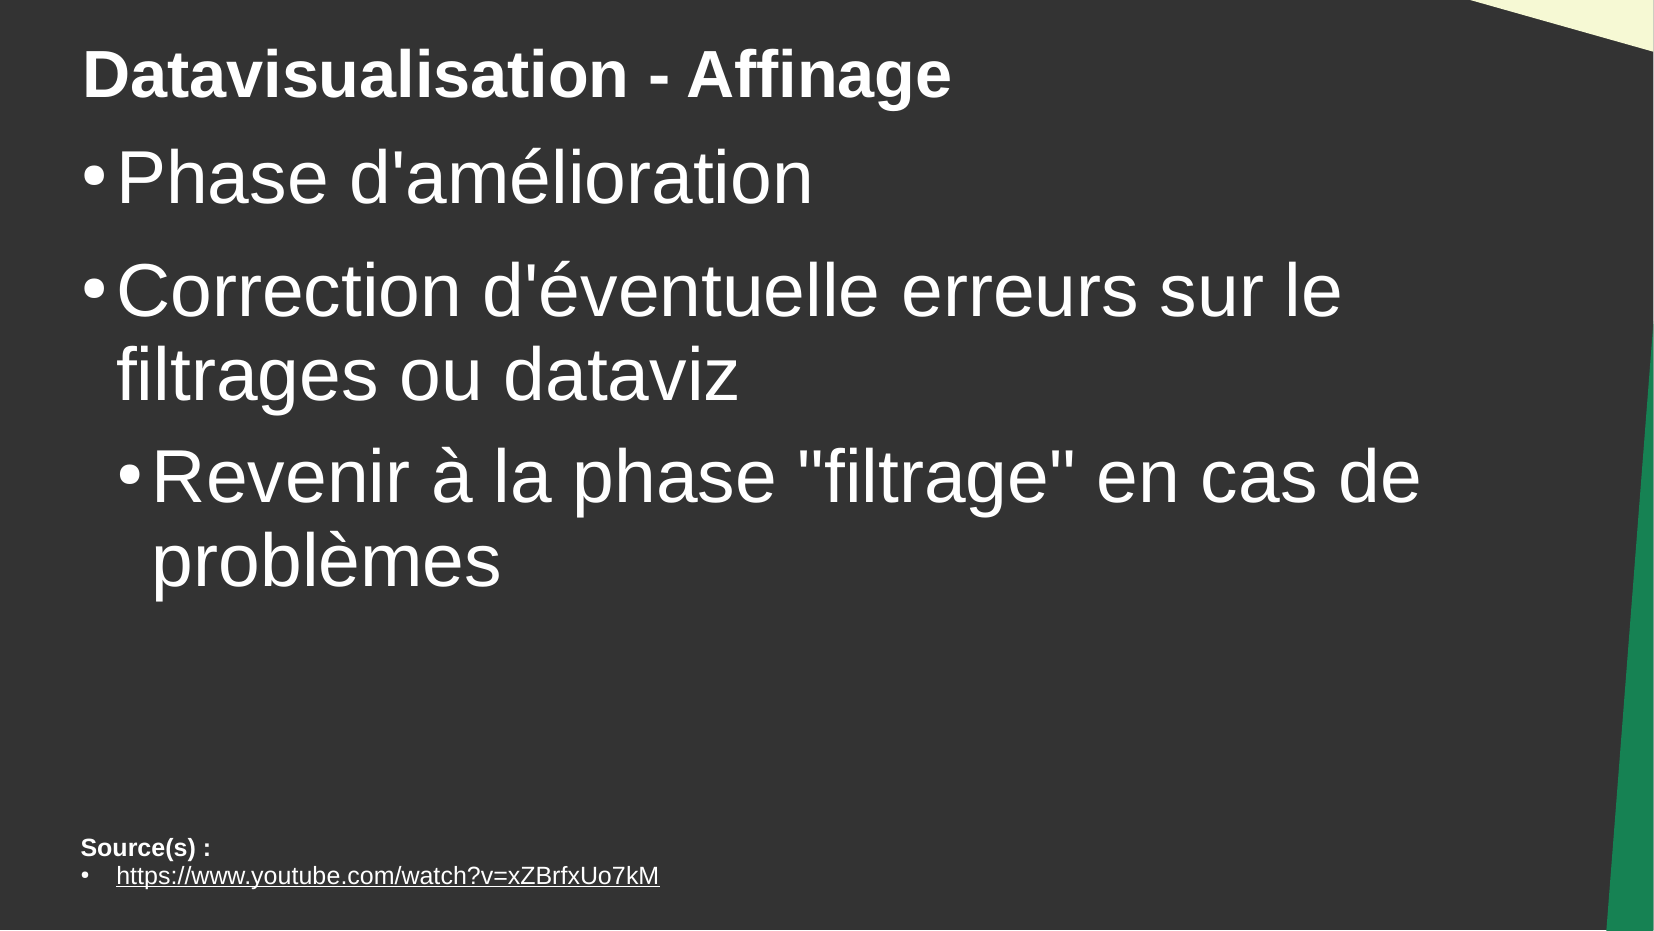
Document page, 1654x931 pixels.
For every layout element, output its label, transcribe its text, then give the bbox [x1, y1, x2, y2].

text_box Source(s) : https://www.youtube.com/watch?v=xZBrfxUo7kM [65, 826, 1483, 926]
list Phase d'amélioration Correction d'éventuelle erreurs sur le filtrages ou dataviz Revenir à la phase "filtrage" en cas de problèmes [80, 135, 1560, 762]
text_box [1606, 314, 1654, 931]
text_box [1470, 0, 1654, 52]
title Datavisualisation - Affinage [82, 37, 1571, 122]
